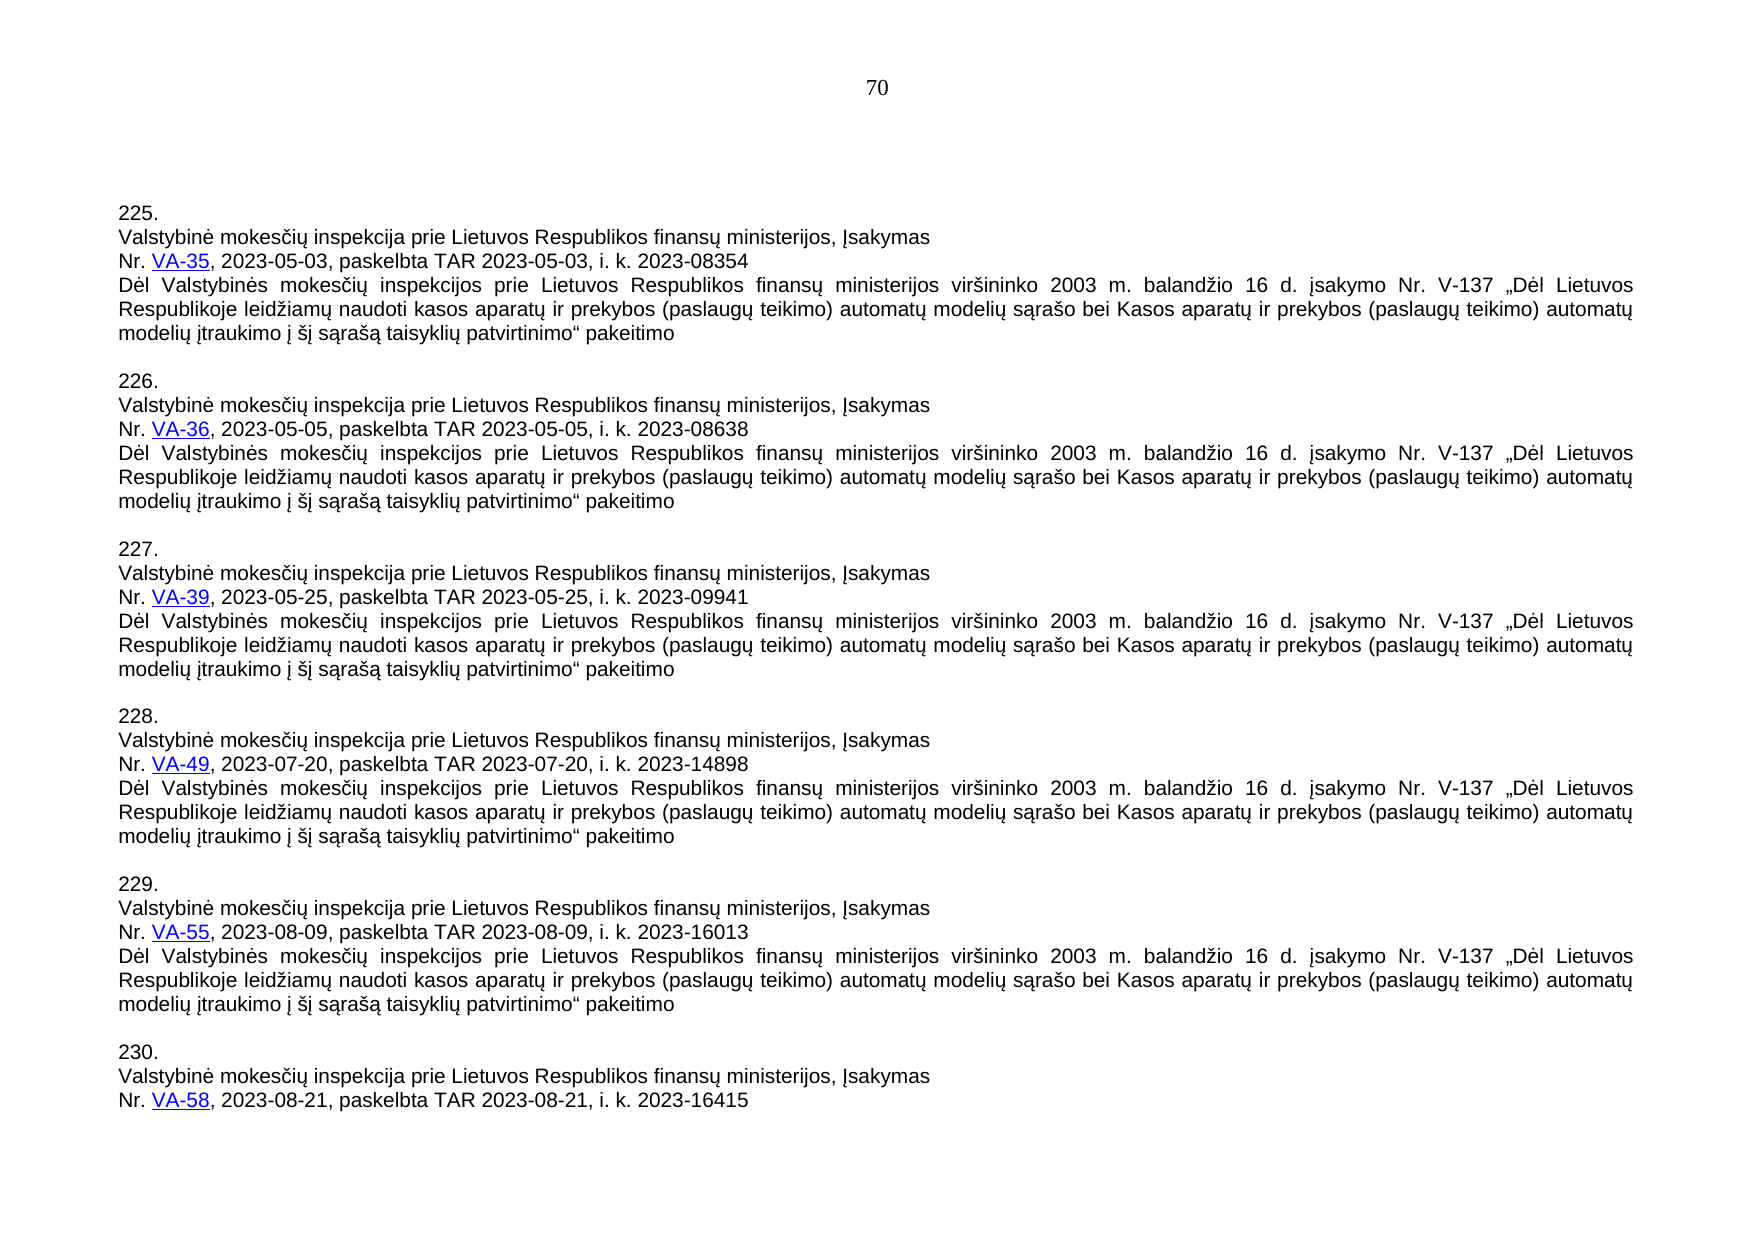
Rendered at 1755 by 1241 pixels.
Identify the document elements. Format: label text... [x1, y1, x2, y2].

text 227. [118, 537, 1636, 561]
text Dėl Valstybinės mokesčių inspekcijos prie Lietuvos Respublikos finansų ministerijos viršininko 2003 m. balandžio 16 d. įsakymo Nr. V-137 „Dėl Lietuvos Respublikoje leidžiamų naudoti kasos aparatų ir prekybos (paslaugų teikimo) automatų modelių sąrašo bei Kasos aparatų ir prekybos (paslaugų teikimo) automatų modelių įtraukimo į šį sąrašą taisyklių patvirtinimo“ pakeitimo [118, 944, 1636, 1016]
text Valstybinė mokesčių inspekcija prie Lietuvos Respublikos finansų ministerijos, Įsakymas [118, 225, 1636, 249]
text 226. [118, 369, 1636, 393]
text Nr. VA-36, 2023-05-05, paskelbta TAR 2023-05-05, i. k. 2023-08638 [118, 417, 1636, 441]
text Valstybinė mokesčių inspekcija prie Lietuvos Respublikos finansų ministerijos, Įsakymas [118, 896, 1636, 920]
text Dėl Valstybinės mokesčių inspekcijos prie Lietuvos Respublikos finansų ministerijos viršininko 2003 m. balandžio 16 d. įsakymo Nr. V-137 „Dėl Lietuvos Respublikoje leidžiamų naudoti kasos aparatų ir prekybos (paslaugų teikimo) automatų modelių sąrašo bei Kasos aparatų ir prekybos (paslaugų teikimo) automatų modelių įtraukimo į šį sąrašą taisyklių patvirtinimo“ pakeitimo [118, 441, 1636, 513]
text 225. [118, 201, 1636, 225]
text Dėl Valstybinės mokesčių inspekcijos prie Lietuvos Respublikos finansų ministerijos viršininko 2003 m. balandžio 16 d. įsakymo Nr. V-137 „Dėl Lietuvos Respublikoje leidžiamų naudoti kasos aparatų ir prekybos (paslaugų teikimo) automatų modelių sąrašo bei Kasos aparatų ir prekybos (paslaugų teikimo) automatų modelių įtraukimo į šį sąrašą taisyklių patvirtinimo“ pakeitimo [118, 776, 1636, 848]
text Nr. VA-39, 2023-05-25, paskelbta TAR 2023-05-25, i. k. 2023-09941 [118, 584, 1636, 608]
text Nr. VA-35, 2023-05-03, paskelbta TAR 2023-05-03, i. k. 2023-08354 [118, 249, 1636, 273]
text Nr. VA-58, 2023-08-21, paskelbta TAR 2023-08-21, i. k. 2023-16415 [118, 1088, 1636, 1112]
text Nr. VA-49, 2023-07-20, paskelbta TAR 2023-07-20, i. k. 2023-14898 [118, 752, 1636, 776]
text Valstybinė mokesčių inspekcija prie Lietuvos Respublikos finansų ministerijos, Įsakymas [118, 728, 1636, 752]
text 228. [118, 704, 1636, 728]
text Valstybinė mokesčių inspekcija prie Lietuvos Respublikos finansų ministerijos, Įsakymas [118, 393, 1636, 417]
text Valstybinė mokesčių inspekcija prie Lietuvos Respublikos finansų ministerijos, Įsakymas [118, 561, 1636, 584]
text 229. [118, 872, 1636, 896]
text Valstybinė mokesčių inspekcija prie Lietuvos Respublikos finansų ministerijos, Įsakymas [118, 1064, 1636, 1088]
text 230. [118, 1040, 1636, 1064]
text Nr. VA-55, 2023-08-09, paskelbta TAR 2023-08-09, i. k. 2023-16013 [118, 920, 1636, 944]
text Dėl Valstybinės mokesčių inspekcijos prie Lietuvos Respublikos finansų ministerijos viršininko 2003 m. balandžio 16 d. įsakymo Nr. V-137 „Dėl Lietuvos Respublikoje leidžiamų naudoti kasos aparatų ir prekybos (paslaugų teikimo) automatų modelių sąrašo bei Kasos aparatų ir prekybos (paslaugų teikimo) automatų modelių įtraukimo į šį sąrašą taisyklių patvirtinimo“ pakeitimo [118, 608, 1636, 680]
text Dėl Valstybinės mokesčių inspekcijos prie Lietuvos Respublikos finansų ministerijos viršininko 2003 m. balandžio 16 d. įsakymo Nr. V-137 „Dėl Lietuvos Respublikoje leidžiamų naudoti kasos aparatų ir prekybos (paslaugų teikimo) automatų modelių sąrašo bei Kasos aparatų ir prekybos (paslaugų teikimo) automatų modelių įtraukimo į šį sąrašą taisyklių patvirtinimo“ pakeitimo [118, 273, 1636, 345]
